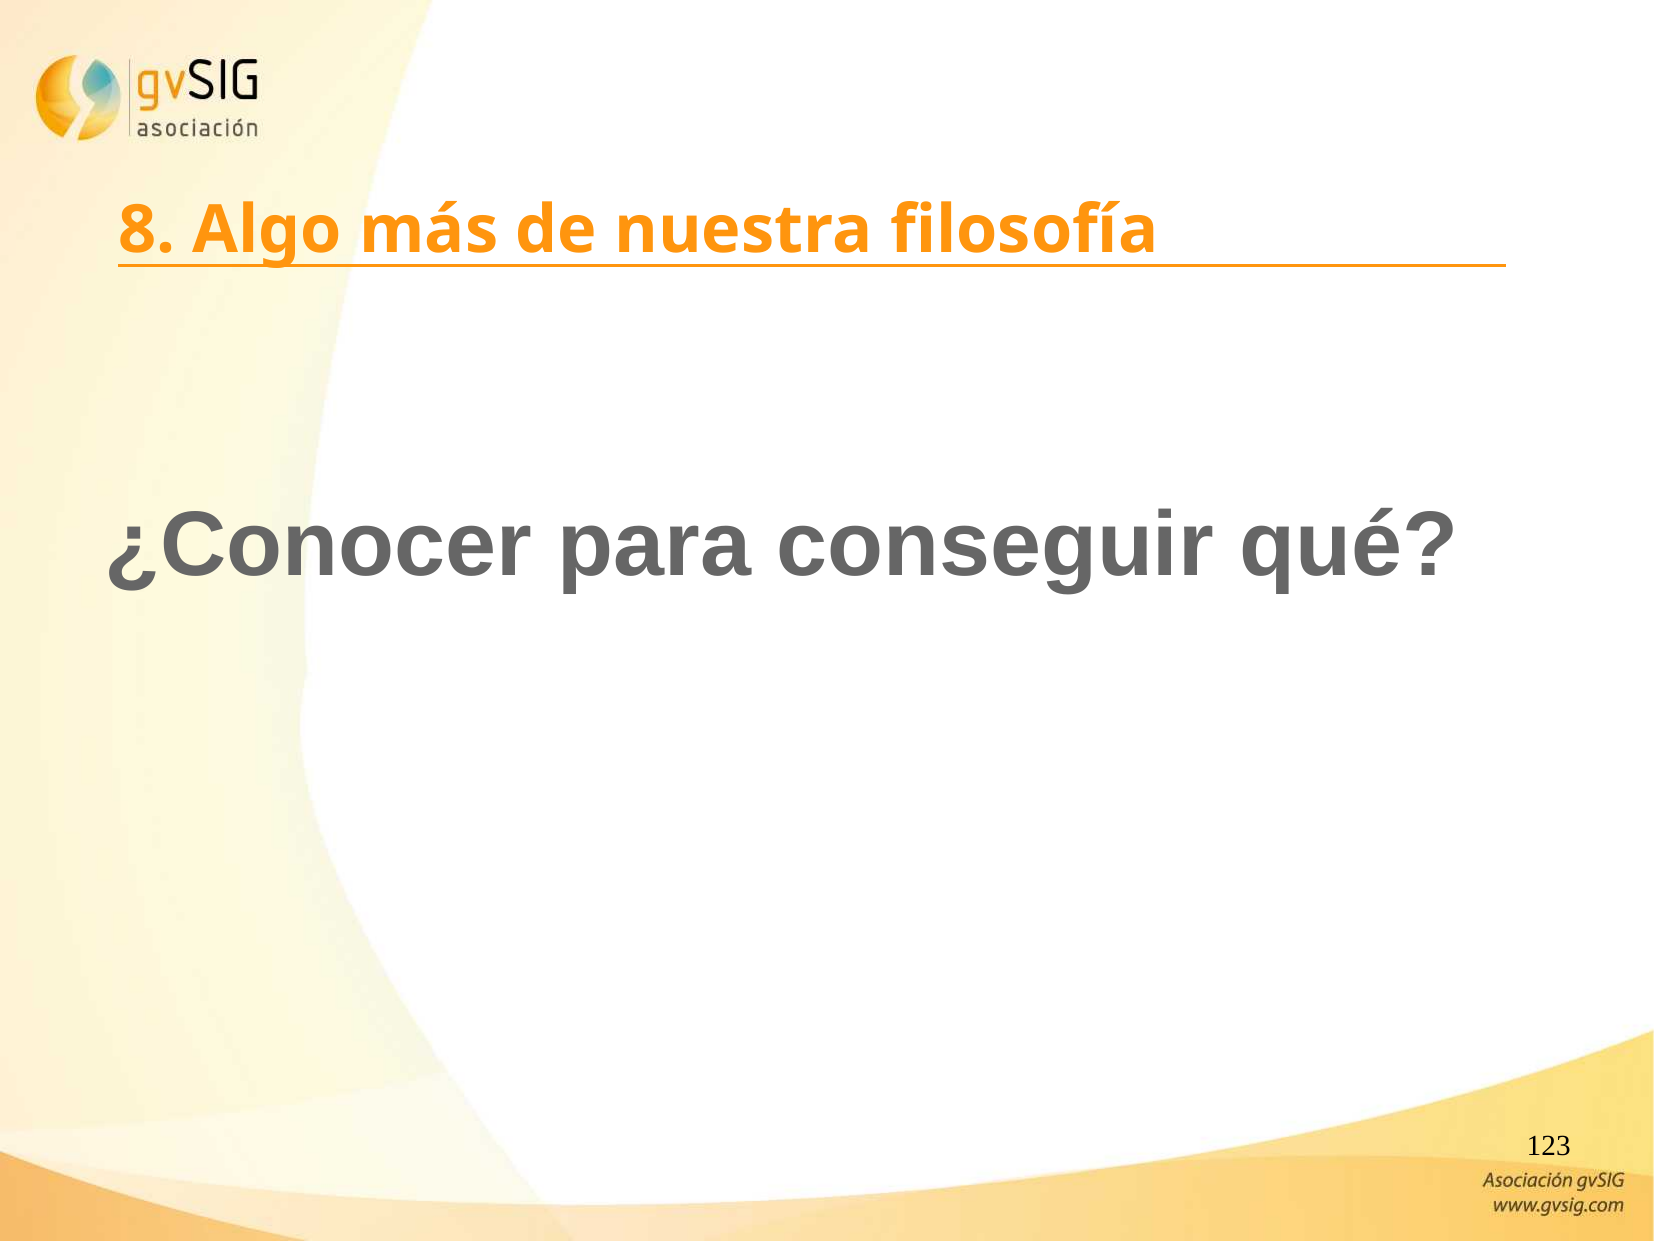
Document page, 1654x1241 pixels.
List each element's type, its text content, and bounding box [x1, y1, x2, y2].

picture [0, 0, 1654, 1241]
text_box ¿Conocer para conseguir qué? [29, 442, 1536, 603]
title 8. Algo más de nuestra filosofía [118, 177, 1607, 276]
